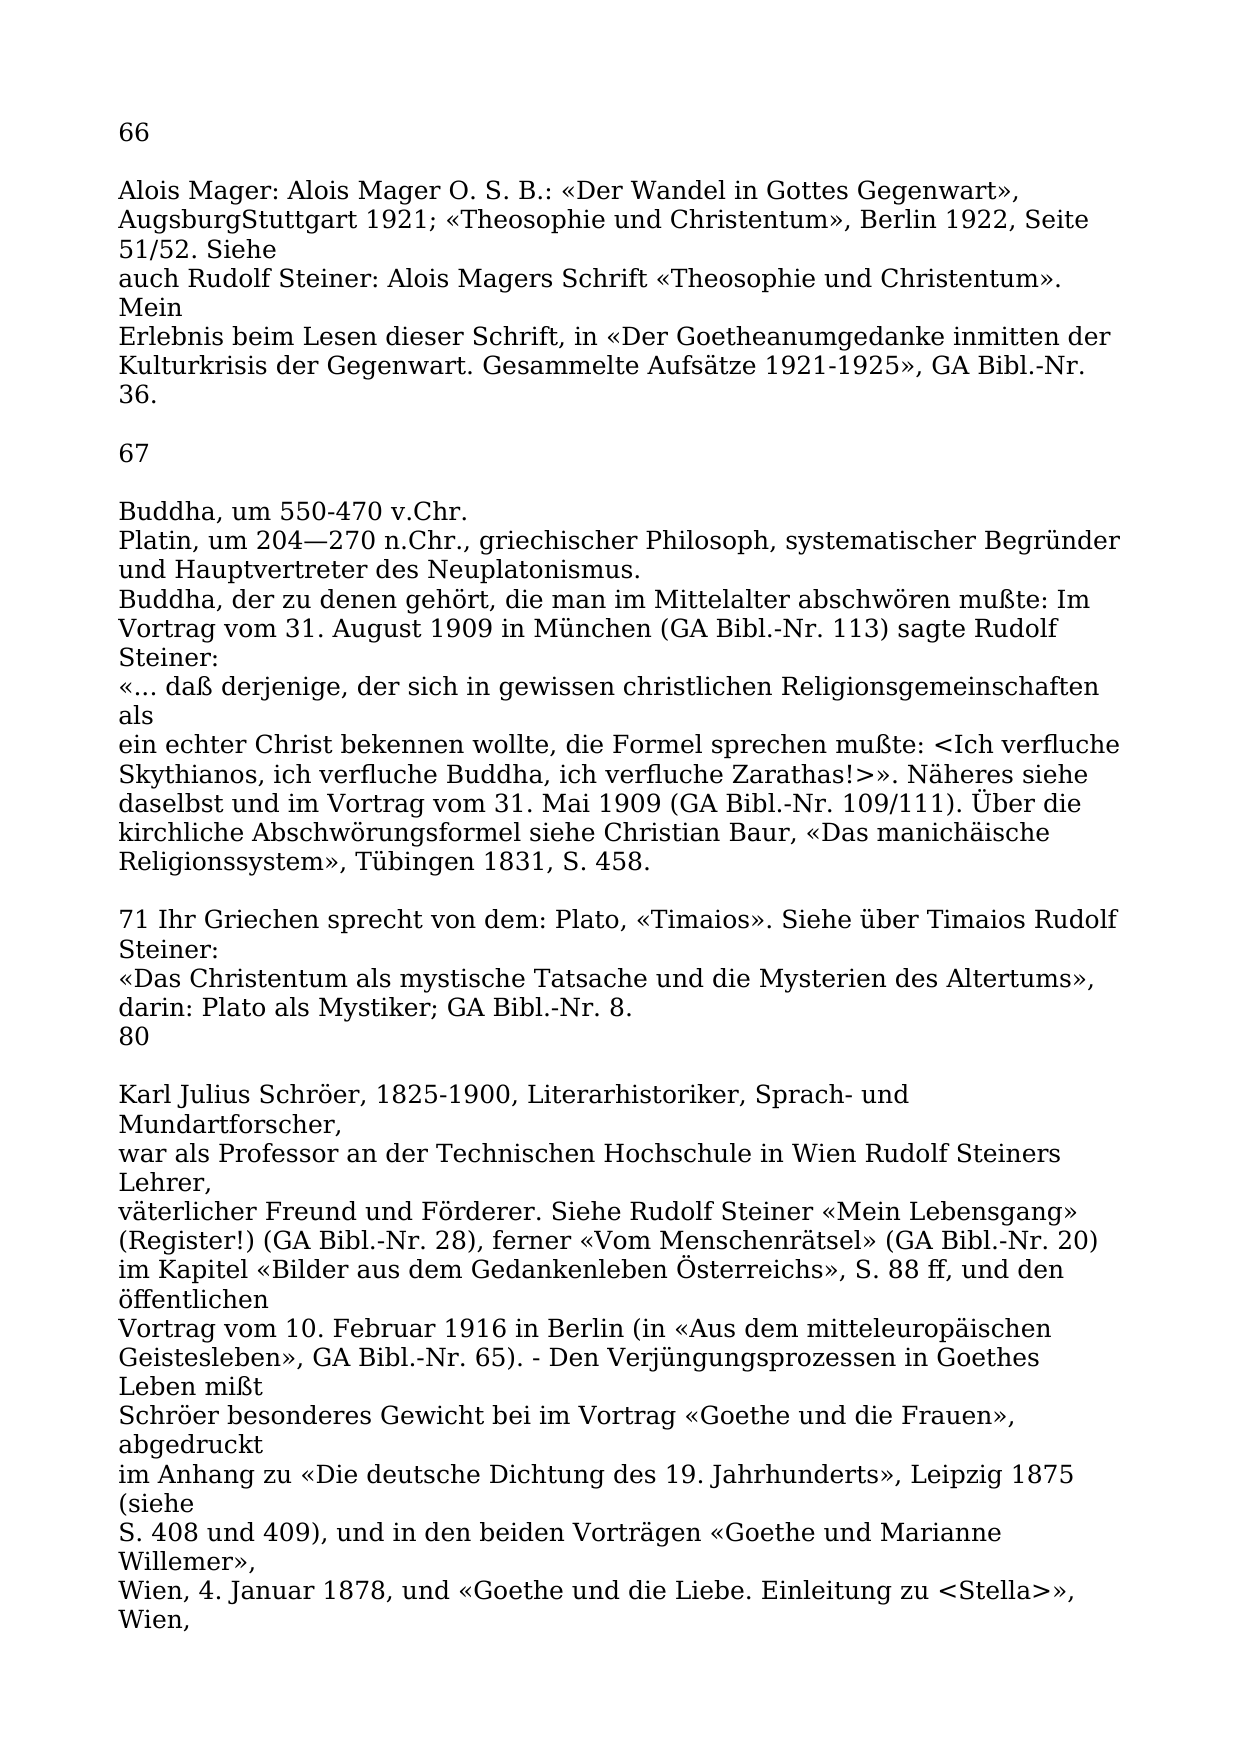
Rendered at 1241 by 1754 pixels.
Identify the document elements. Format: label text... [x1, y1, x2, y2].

text Buddha, der zu denen gehört, die man im Mittelalter abschwören mußte: Im Vortrag vom 31. August 1909 in München (GA Bibl.-Nr. 113) sagte Rudolf Steiner: [118, 585, 1122, 672]
text Karl Julius Schröer, 1825-1900, Literarhistoriker, Sprach- und Mundartforscher, [118, 1081, 1122, 1139]
text Kulturkrisis der Gegenwart. Gesammelte Aufsätze 1921-1925», GA Bibl.-Nr. 36. [118, 351, 1122, 410]
text Wien, 4. Januar 1878, und «Goethe und die Liebe. Einleitung zu <Stella>», Wien, [118, 1576, 1122, 1635]
text «Das Christentum als mystische Tatsache und die Mysterien des Altertums», [118, 964, 1122, 993]
text Buddha, um 550-470 v.Chr. [118, 497, 1122, 526]
text 80 [118, 1022, 1122, 1051]
text ein echter Christ bekennen wollte, die Formel sprechen mußte: <Ich verfluche [118, 731, 1122, 760]
text Schröer besonderes Gewicht bei im Vortrag «Goethe und die Frauen», abgedruckt [118, 1401, 1122, 1460]
text Skythianos, ich verfluche Buddha, ich verfluche Zarathas!>». Näheres siehe daselbst und im Vortrag vom 31. Mai 1909 (GA Bibl.-Nr. 109/111). Über die kirchliche Abschwörungsformel siehe Christian Baur, «Das manichäische Religionssystem», Tübingen 1831, S. 458. [118, 760, 1122, 876]
text Platin, um 204—270 n.Chr., griechischer Philosoph, systematischer Begründer [118, 526, 1122, 556]
text war als Professor an der Technischen Hochschule in Wien Rudolf Steiners Lehrer, [118, 1139, 1122, 1197]
text väterlicher Freund und Förderer. Siehe Rudolf Steiner «Mein Lebensgang» (Register!) (GA Bibl.-Nr. 28), ferner «Vom Menschenrätsel» (GA Bibl.-Nr. 20) im Kapitel «Bilder aus dem Gedankenleben Österreichs», S. 88 ff, und den öffentlichen [118, 1197, 1122, 1314]
text «... daß derjenige, der sich in gewissen christlichen Religionsgemeinschaften als [118, 672, 1122, 731]
text 66 [118, 118, 1122, 147]
text im Anhang zu «Die deutsche Dichtung des 19. Jahrhunderts», Leipzig 1875 (siehe [118, 1460, 1122, 1518]
text darin: Plato als Mystiker; GA Bibl.-Nr. 8. [118, 993, 1122, 1022]
text Erlebnis beim Lesen dieser Schrift, in «Der Goetheanumgedanke inmitten der [118, 322, 1122, 351]
text und Hauptvertreter des Neuplatonismus. [118, 556, 1122, 585]
text Vortrag vom 10. Februar 1916 in Berlin (in «Aus dem mitteleuropäischen Geistesleben», GA Bibl.-Nr. 65). - Den Verjüngungsprozessen in Goethes Leben mißt [118, 1314, 1122, 1401]
text auch Rudolf Steiner: Alois Magers Schrift «Theosophie und Christentum». Mein [118, 264, 1122, 322]
text 71 Ihr Griechen sprecht von dem: Plato, «Timaios». Siehe über Timaios Rudolf Steiner: [118, 906, 1122, 964]
text S. 408 und 409), und in den beiden Vorträgen «Goethe und Marianne Willemer», [118, 1518, 1122, 1576]
text Alois Mager: Alois Mager O. S. B.: «Der Wandel in Gottes Gegenwart», AugsburgStuttgart 1921; «Theosophie und Christentum», Berlin 1922, Seite 51/52. Siehe [118, 176, 1122, 264]
text 67 [118, 439, 1122, 468]
